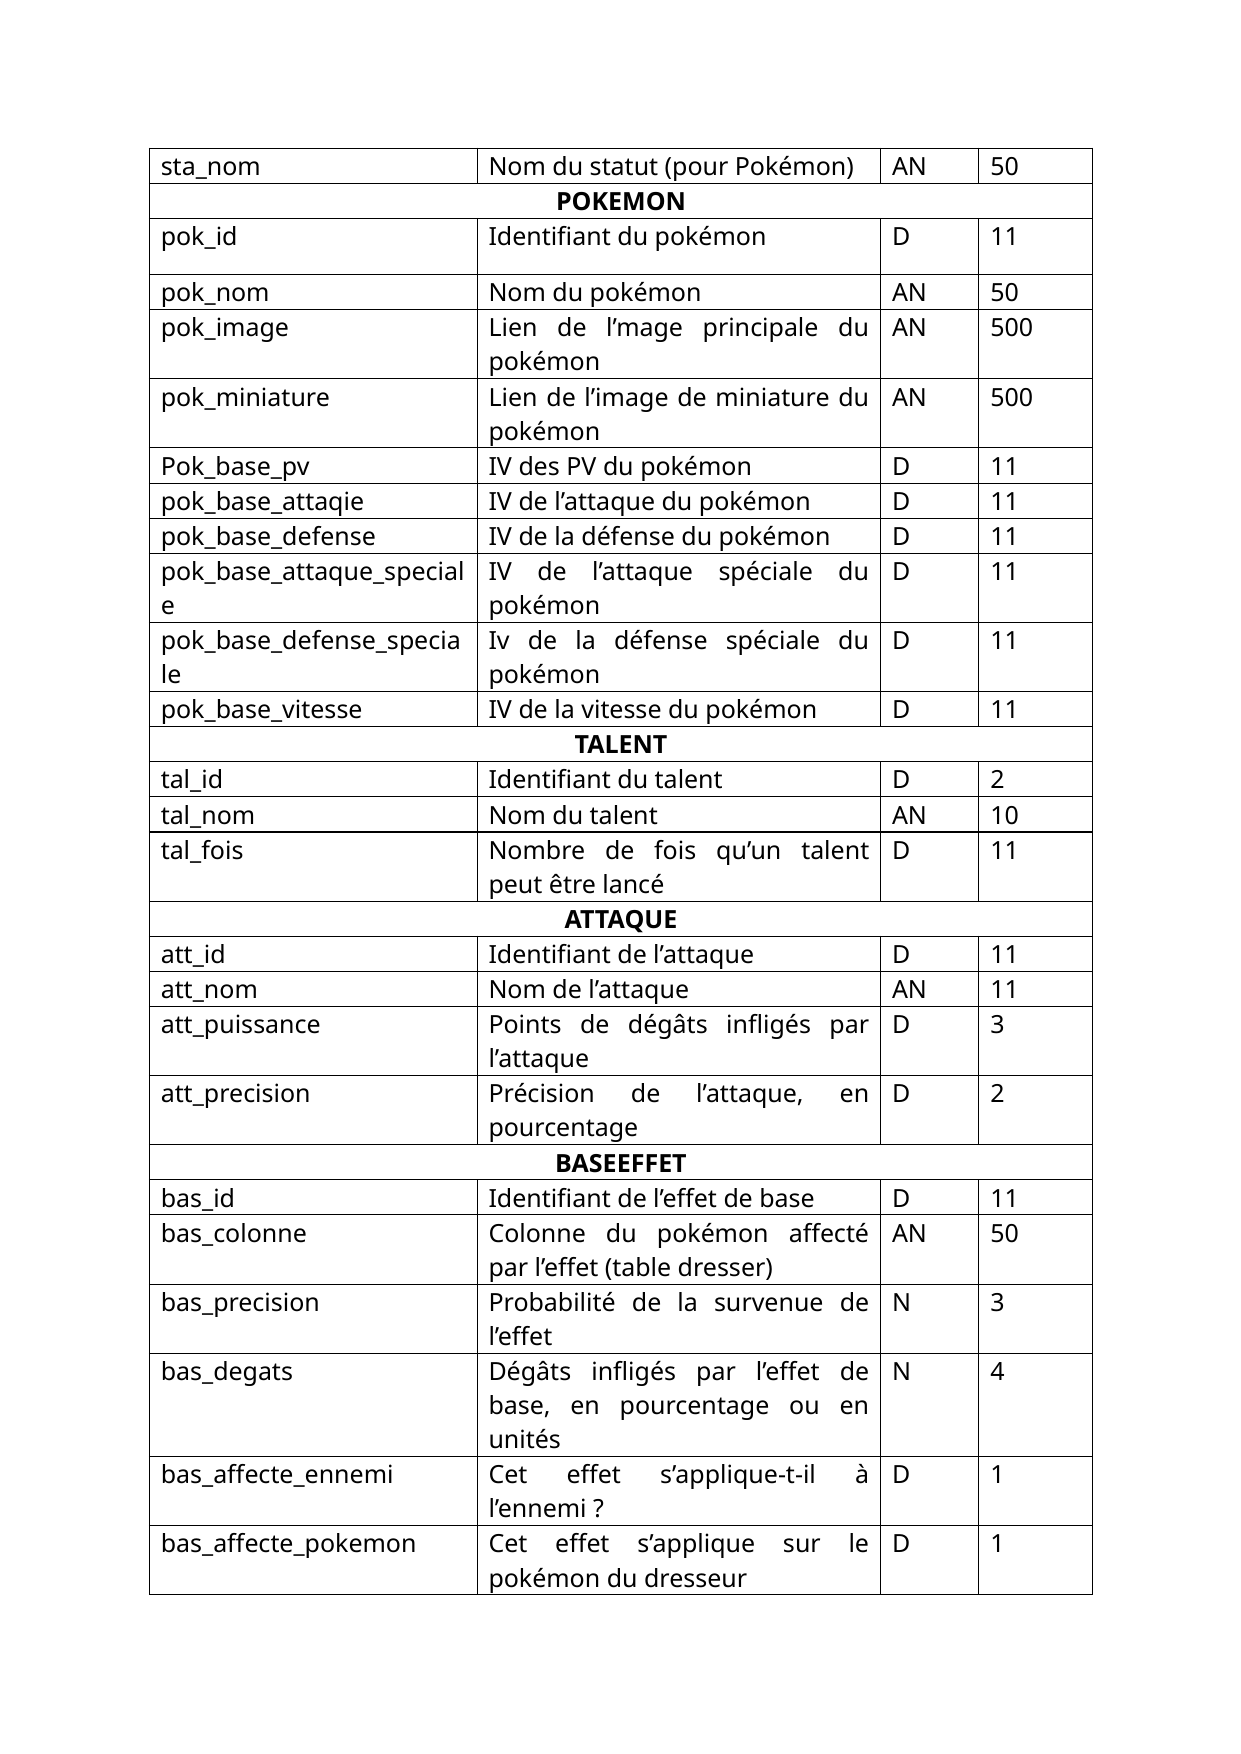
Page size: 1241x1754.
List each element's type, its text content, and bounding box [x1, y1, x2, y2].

table_cell IV de l’attaque du pokémon [478, 484, 880, 517]
table_cell Identifiant du talent [478, 762, 880, 796]
table_cell Identifiant du pokémon [478, 219, 880, 274]
table_cell Identifiant de l’attaque [478, 937, 880, 971]
table_cell D [881, 1457, 978, 1525]
table_cell D [881, 484, 978, 517]
table_cell AN [881, 1215, 978, 1283]
table_cell pok_id [150, 219, 477, 274]
table_cell N [881, 1285, 978, 1353]
table_cell Nom du statut (pour Pokémon) [478, 149, 880, 183]
table_cell 11 [979, 219, 1092, 274]
table_cell pok_base_vitesse [150, 692, 477, 726]
table_cell D [881, 1180, 978, 1214]
table_cell IV de la vitesse du pokémon [478, 692, 880, 726]
table_cell 1 [979, 1526, 1092, 1594]
table_cell pok_image [150, 310, 477, 378]
table_cell AN [881, 310, 978, 378]
table_cell D [881, 937, 978, 971]
table_cell 11 [979, 1180, 1092, 1214]
table_cell Nom du talent [478, 797, 880, 831]
table_cell D [881, 1526, 978, 1594]
table_cell POKEMON [150, 184, 1092, 218]
table_cell D [881, 554, 978, 622]
table_cell Nom du pokémon [478, 275, 880, 309]
table_cell att_precision [150, 1076, 477, 1144]
table_cell D [881, 623, 978, 691]
table_cell 2 [979, 762, 1092, 796]
table_cell TALENT [150, 727, 1092, 761]
table_cell bas_affecte_pokemon [150, 1526, 477, 1594]
table_cell D [881, 692, 978, 726]
table_cell pok_nom [150, 275, 477, 309]
table_cell 11 [979, 833, 1092, 901]
table_cell Lien de l’image de miniature du pokémon [478, 379, 880, 447]
table_cell 11 [979, 484, 1092, 517]
table_cell 3 [979, 1007, 1092, 1075]
table_cell 11 [979, 448, 1092, 482]
table_cell Cet effet s’applique-t-il à l’ennemi ? [478, 1457, 880, 1525]
table_cell 11 [979, 972, 1092, 1006]
table_cell 2 [979, 1076, 1092, 1144]
table_cell Pok_base_pv [150, 448, 477, 482]
table_cell bas_affecte_ennemi [150, 1457, 477, 1525]
table_cell pok_base_defense_speciale [150, 623, 477, 691]
table_cell IV de la défense du pokémon [478, 519, 880, 553]
table_cell Cet effet s’applique sur le pokémon du dresseur [478, 1526, 880, 1594]
table_cell 11 [979, 937, 1092, 971]
table_cell 50 [979, 275, 1092, 309]
table_cell Dégâts infligés par l’effet de base, en pourcentage ou en unités [478, 1354, 880, 1456]
table_cell Iv de la défense spéciale du pokémon [478, 623, 880, 691]
table_cell BASEEFFET [150, 1145, 1092, 1179]
table_cell sta_nom [150, 149, 477, 183]
table_cell 10 [979, 797, 1092, 831]
table_cell 50 [979, 1215, 1092, 1283]
table_cell 11 [979, 554, 1092, 622]
table_cell AN [881, 275, 978, 309]
table_cell D [881, 519, 978, 553]
table_cell ATTAQUE [150, 902, 1092, 936]
table_cell 11 [979, 692, 1092, 726]
table_cell att_id [150, 937, 477, 971]
table_cell Points de dégâts infligés par l’attaque [478, 1007, 880, 1075]
table_cell Colonne du pokémon affecté par l’effet (table dresser) [478, 1215, 880, 1283]
table_cell bas_id [150, 1180, 477, 1214]
table_cell tal_id [150, 762, 477, 796]
table_cell Lien de l’mage principale du pokémon [478, 310, 880, 378]
table_cell D [881, 762, 978, 796]
table_cell 50 [979, 149, 1092, 183]
table_cell 3 [979, 1285, 1092, 1353]
table_cell D [881, 833, 978, 901]
table_cell tal_fois [150, 833, 477, 901]
table_cell 1 [979, 1457, 1092, 1525]
table_cell AN [881, 972, 978, 1006]
table_cell 4 [979, 1354, 1092, 1456]
table_cell Nom de l’attaque [478, 972, 880, 1006]
table_cell Identifiant de l’effet de base [478, 1180, 880, 1214]
table_cell Probabilité de la survenue de l’effet [478, 1285, 880, 1353]
table_cell AN [881, 797, 978, 831]
table_cell IV de l’attaque spéciale du pokémon [478, 554, 880, 622]
table_cell AN [881, 379, 978, 447]
table_cell N [881, 1354, 978, 1456]
table_cell D [881, 448, 978, 482]
table_cell 11 [979, 623, 1092, 691]
table_cell 11 [979, 519, 1092, 553]
table_cell att_puissance [150, 1007, 477, 1075]
table_cell bas_precision [150, 1285, 477, 1353]
table_cell Nombre de fois qu’un talent peut être lancé [478, 833, 880, 901]
table_cell bas_degats [150, 1354, 477, 1456]
table_cell AN [881, 149, 978, 183]
table_cell D [881, 1007, 978, 1075]
table_cell pok_base_attaqie [150, 484, 477, 517]
table_cell bas_colonne [150, 1215, 477, 1283]
table_cell 500 [979, 379, 1092, 447]
table_cell IV des PV du pokémon [478, 448, 880, 482]
table_cell pok_base_attaque_speciale [150, 554, 477, 622]
table_cell D [881, 219, 978, 274]
table_cell tal_nom [150, 797, 477, 831]
table_cell D [881, 1076, 978, 1144]
table_cell pok_miniature [150, 379, 477, 447]
table_cell Précision de l’attaque, en pourcentage [478, 1076, 880, 1144]
table_cell 500 [979, 310, 1092, 378]
table_cell pok_base_defense [150, 519, 477, 553]
table_cell att_nom [150, 972, 477, 1006]
